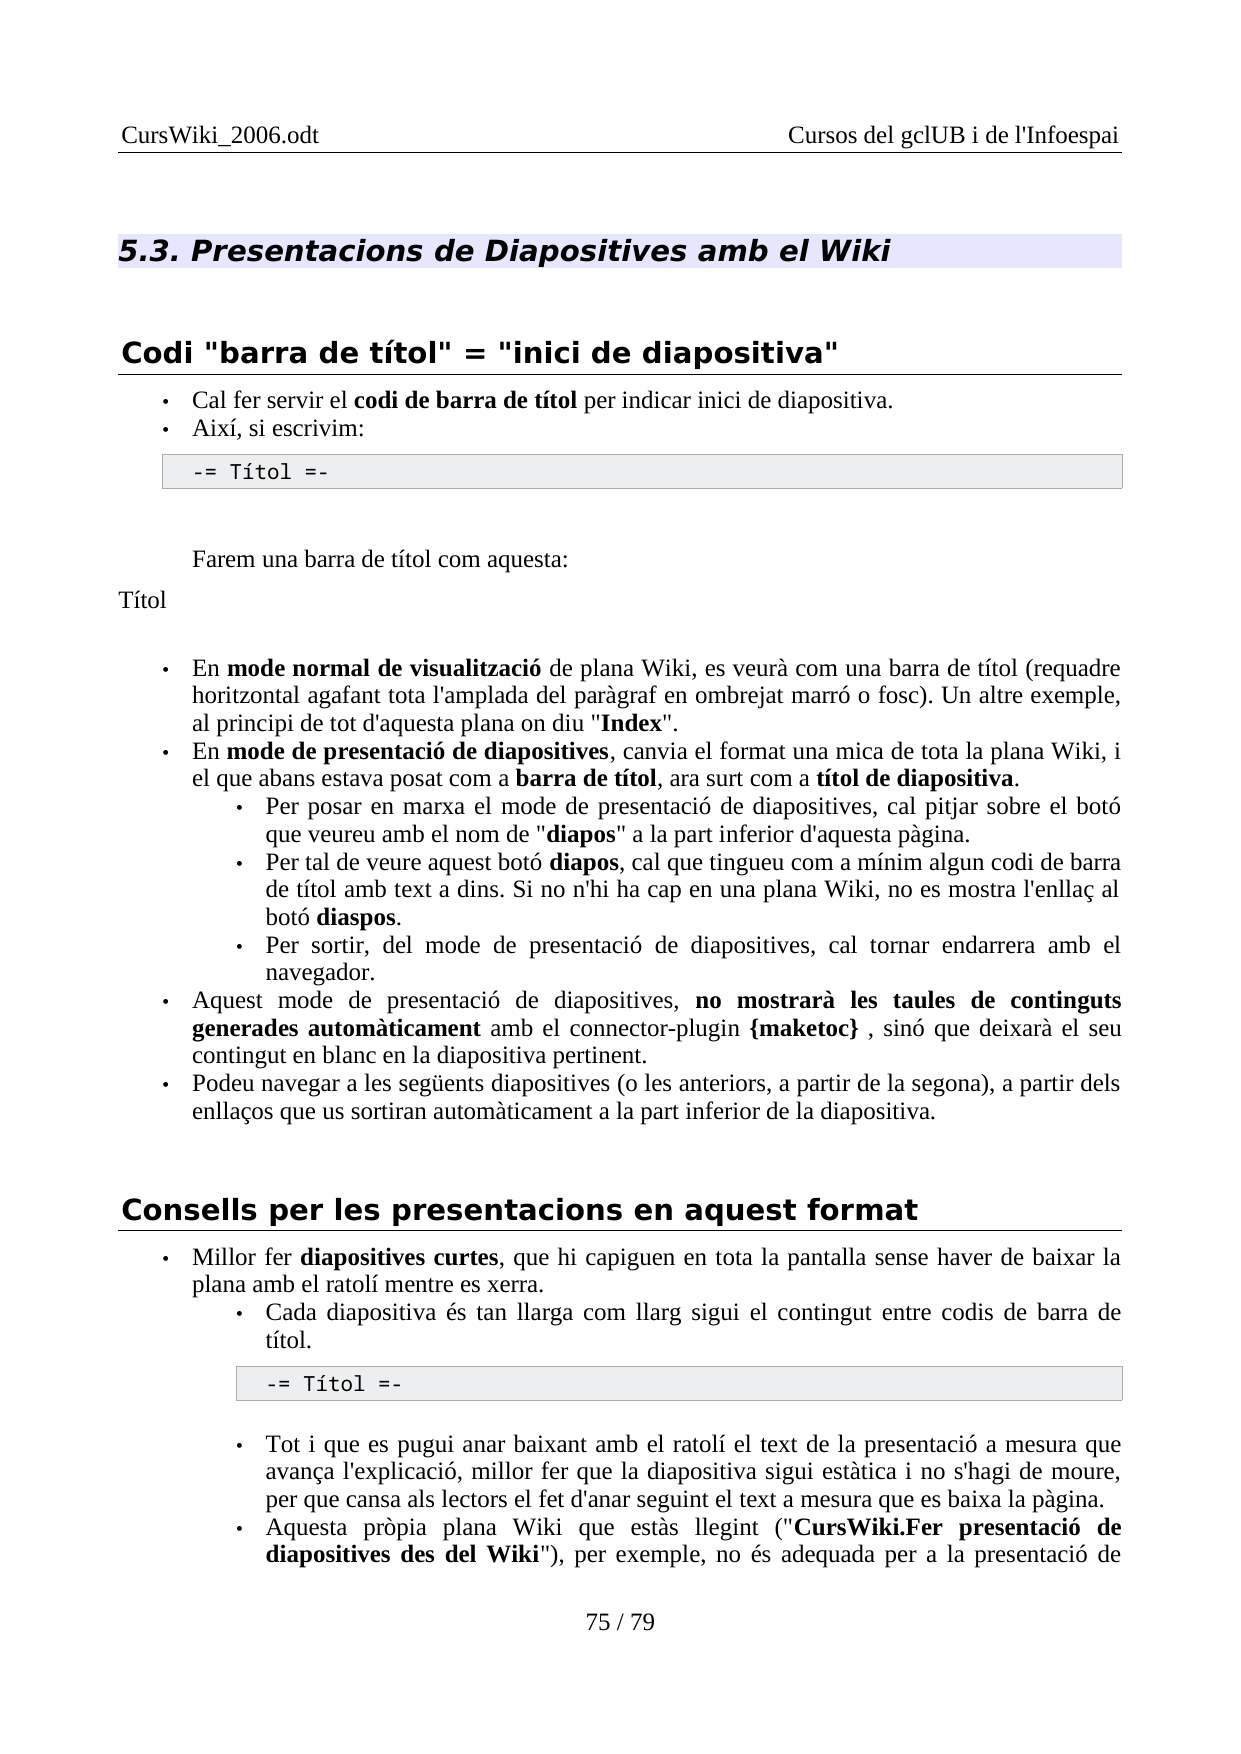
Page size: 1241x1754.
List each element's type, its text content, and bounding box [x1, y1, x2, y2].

subtitle Consells per les presentacions en aquest format [118, 1190, 1122, 1230]
text Títol [118, 586, 1122, 613]
list Podeu navegar a les següents diapositives (o les anteriors, a partir de la segona), a partir dels enllaços que us sortiran automàticament a la part inferior de la diapositiva. [162, 1069, 1122, 1125]
list Així, si escrivim: [162, 414, 1122, 442]
list Farem una barra de títol com aquesta: [162, 518, 1122, 573]
list -= Títol =- [163, 455, 1122, 488]
list En mode de presentació de diapositives, canvia el format una mica de tota la plana Wiki, i el que abans estava posat com a barra de títol, ara surt com a títol de diapositiva. [162, 737, 1122, 792]
subtitle 5.3. Presentacions de Diapositives amb el Wiki [118, 234, 1122, 268]
list Per posar en marxa el mode de presentació de diapositives, cal pitjar sobre el botó que veureu amb el nom de "diapos" a la part inferior d'aquesta pàgina. [236, 792, 1122, 848]
list Per tal de veure aquest botó diapos, cal que tingueu com a mínim algun codi de barra de títol amb text a dins. Si no n'hi ha cap en una plana Wiki, no es mostra l'enllaç al botó diaspos. [236, 848, 1122, 931]
list Per sortir, del mode de presentació de diapositives, cal tornar endarrera amb el navegador. [236, 931, 1122, 986]
list Aquest mode de presentació de diapositives, no mostrarà les taules de continguts generades automàticament amb el connector-plugin {maketoc} , sinó que deixarà el seu contingut en blanc en la diapositiva pertinent. [162, 986, 1122, 1069]
list En mode normal de visualització de plana Wiki, es veurà com una barra de títol (requadre horitzontal agafant tota l'amplada del paràgraf en ombrejat marró o fosc). Un altre exemple, al principi de tot d'aquesta plana on diu "Index". [162, 654, 1122, 737]
list Cal fer servir el codi de barra de títol per indicar inici de diapositiva. [162, 386, 1122, 414]
list Millor fer diapositives curtes, que hi capiguen en tota la pantalla sense haver de baixar la plana amb el ratolí mentre es xerra. [162, 1243, 1122, 1298]
list Aquesta pròpia plana Wiki que estàs llegint ("CursWiki.Fer presentació de diapositives des del Wiki"), per exemple, no és adequada per a la presentació de [236, 1513, 1122, 1568]
list -= Títol =- [237, 1367, 1122, 1400]
list Tot i que es pugui anar baixant amb el ratolí el text de la presentació a mesura que avança l'explicació, millor fer que la diapositiva sigui estàtica i no s'hagi de moure, per que cansa als lectors el fet d'anar seguint el text a mesura que es baixa la pàgina. [236, 1430, 1122, 1513]
subtitle Codi "barra de títol" = "inici de diapositiva" [118, 333, 1122, 374]
list Cada diapositiva és tan llarga com llarg sigui el contingut entre codis de barra de títol. [236, 1298, 1122, 1353]
